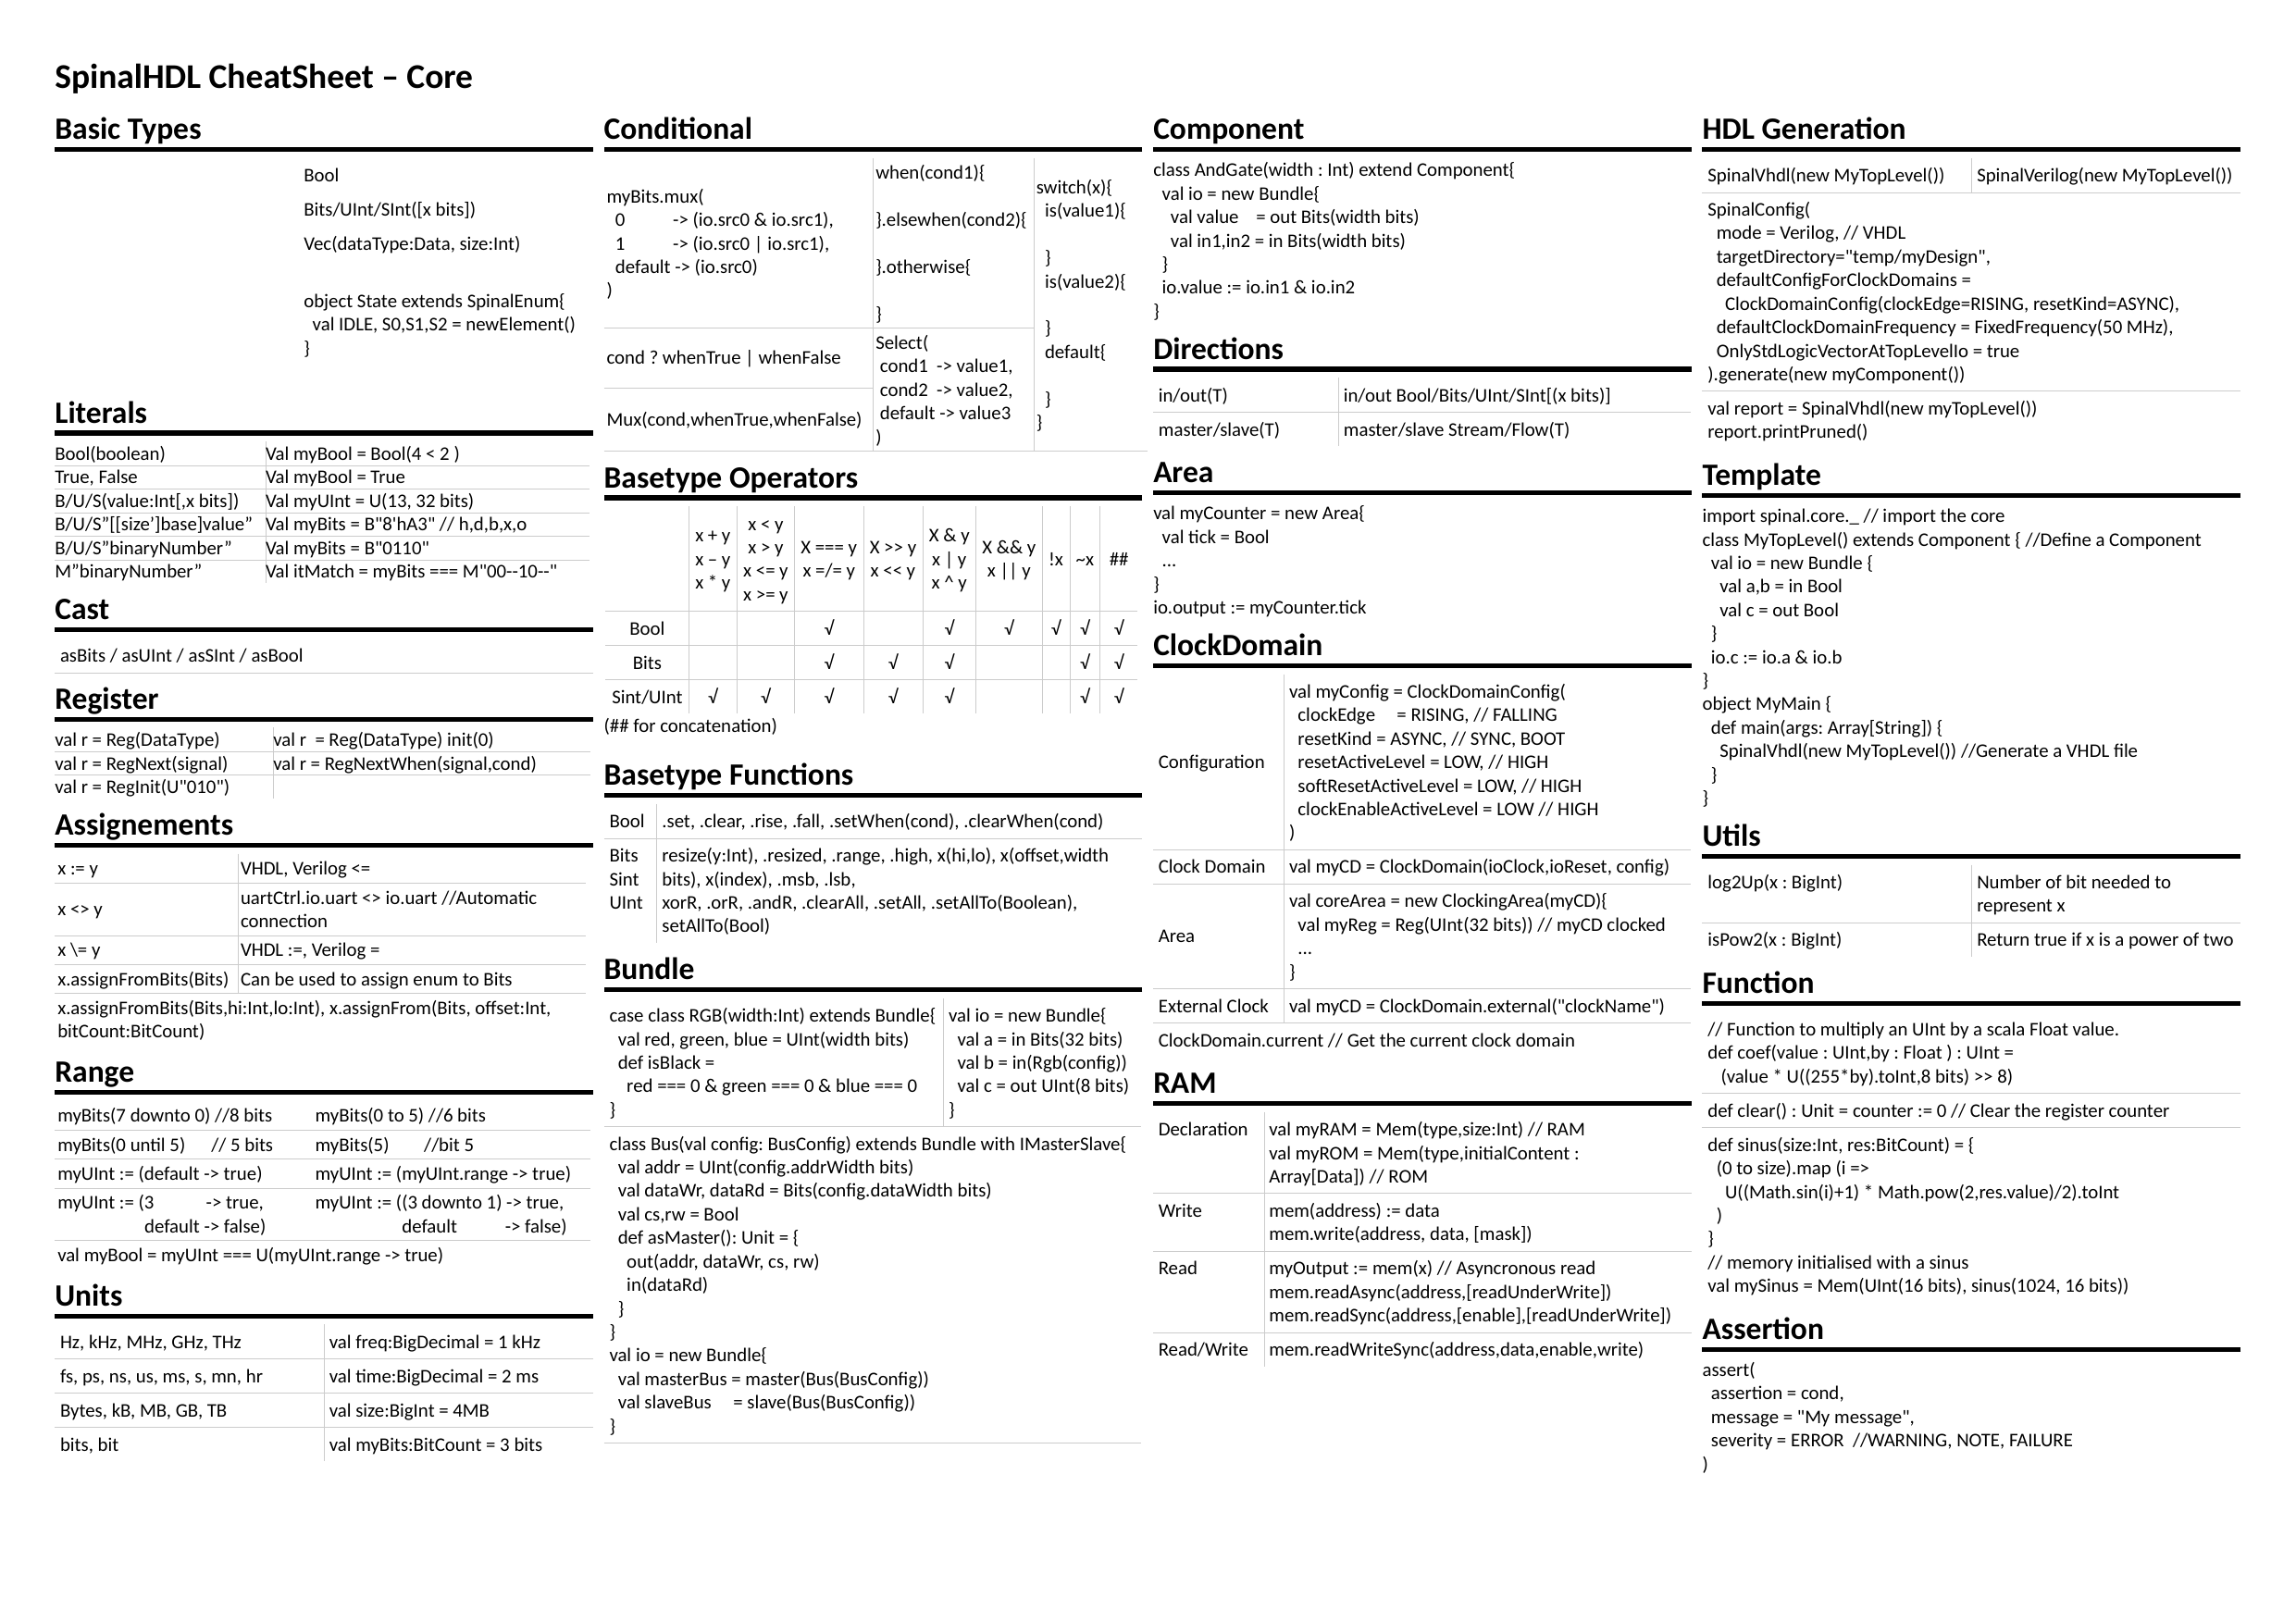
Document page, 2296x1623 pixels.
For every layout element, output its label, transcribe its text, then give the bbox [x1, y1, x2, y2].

table_cell B/U/S(value:Int[,x bits]) [55, 489, 266, 512]
text (## for concatenation) [603, 713, 1142, 737]
table_cell val r = RegNext(signal) [55, 752, 273, 774]
table_cell val r = RegInit(U"010") [55, 775, 273, 799]
text ) [1702, 1452, 2240, 1475]
table_header when(cond1){ }.elsewhen(cond2){ }.otherwise{ } [874, 158, 1034, 328]
table_header X && y x || y [976, 506, 1042, 611]
table_cell √ [924, 646, 975, 679]
table_header X & y x | y x ^ y [924, 506, 975, 611]
table_cell [274, 775, 590, 799]
text message = "My message", [1702, 1405, 2240, 1428]
table_cell √ [738, 680, 794, 713]
text val io = new Bundle{ [1153, 181, 1692, 204]
table_header val io = new Bundle{ val a = in Bits(32 bits) val b = in(Rgb(config)) val c = out UInt(8 bits) } [944, 998, 1141, 1126]
table_cell √ [976, 612, 1042, 645]
text io.value := io.in1 & io.in2 [1153, 276, 1692, 299]
table_cell val myBits:BitCount = 3 bits [325, 1428, 593, 1461]
table_cell Vec(dataType:Data, size:Int) [298, 226, 590, 260]
text val io = new Bundle { [1702, 551, 2240, 575]
table_header SpinalVerilog(new MyTopLevel()) [1972, 158, 2240, 192]
table_cell Val myBits = B"0110" [267, 537, 590, 559]
subtitle ClockDomain [1153, 626, 1692, 663]
table_cell Sint/UInt [605, 680, 689, 713]
table_cell √ [924, 680, 975, 713]
table_cell External Clock [1153, 989, 1284, 1022]
table_cell x.assignFromBits(Bits,hi:Int,lo:Int), x.assignFrom(Bits, offset:Int, bitCount:BitCount) [55, 994, 586, 1046]
table_header x := y [55, 854, 238, 883]
subtitle Area [1153, 452, 1692, 490]
text val tick = Bool [1153, 525, 1692, 548]
table_cell √ [924, 612, 975, 645]
text io.c := io.a & io.b [1702, 645, 2240, 668]
table_header Bool [298, 158, 590, 192]
subtitle Conditional [603, 109, 1142, 152]
table_header x + y x – y x * y [689, 506, 737, 611]
table_header myBits.mux( 0 -> (io.src0 & io.src1), 1 -> (io.src0 | io.src1), default -> (io.src0) ) [604, 158, 873, 328]
table_cell Bits Sint UInt [604, 839, 656, 943]
table_header myBits(7 downto 0) //8 bits [55, 1101, 312, 1130]
table_header Hz, kHz, MHz, GHz, THz [55, 1324, 324, 1358]
table_cell x <> y [55, 884, 238, 935]
table_cell √ [795, 612, 863, 645]
table_cell √ [795, 646, 863, 679]
table_cell uartCtrl.io.uart <> io.uart //Automatic connection [239, 884, 586, 935]
table_cell isPow2(x : BigInt) [1702, 923, 1971, 957]
text } [1702, 668, 2240, 692]
subtitle Template [1702, 455, 2240, 493]
table_cell Bits/UInt/SInt([x bits]) [298, 192, 590, 226]
text def main(args: Array[String]) { [1702, 715, 2240, 738]
table_header // Function to multiply an UInt by a scala Float value. def coef(value : UInt,by : Float ) : UInt = (value * U((255*by).toInt,8 bits) >> 8) [1702, 1012, 2240, 1093]
table_cell Return true if x is a power of two [1972, 923, 2240, 957]
table_cell √ [1071, 646, 1099, 679]
table_cell [864, 612, 923, 645]
table_cell Read [1153, 1252, 1264, 1332]
subtitle Bundle [603, 949, 1142, 992]
subtitle Units [55, 1276, 593, 1314]
text io.output := myCounter.tick [1153, 595, 1692, 619]
table_header val r = Reg(DataType) init(0) [274, 727, 590, 751]
table_cell bits, bit [55, 1428, 324, 1461]
text class MyTopLevel() extends Component { //Define a Component [1702, 527, 2240, 551]
table_cell fs, ps, ns, us, ms, s, mn, hr [55, 1359, 324, 1393]
table_cell Val myUInt = U(13, 32 bits) [267, 489, 590, 512]
table_cell Val myBits = B"8'hA3" // h,d,b,x,o [267, 514, 590, 536]
text val in1,in2 = in Bits(width bits) [1153, 229, 1692, 252]
table_cell √ [1043, 612, 1070, 645]
table_header Bool [604, 804, 656, 838]
table_cell √ [864, 646, 923, 679]
table_cell Select( cond1 -> value1, cond2 -> value2, default -> value3 ) [874, 328, 1034, 451]
table_header Bool(boolean) [55, 441, 266, 465]
table_cell myBits(0 until 5) // 5 bits [55, 1131, 312, 1158]
table_cell √ [689, 680, 737, 713]
text val myCounter = new Area{ [1153, 502, 1692, 525]
subtitle Cast [55, 589, 593, 627]
text val value = out Bits(width bits) [1153, 204, 1692, 229]
table_cell myUInt := (myUInt.range -> true) [313, 1159, 590, 1188]
table_cell Write [1153, 1194, 1264, 1251]
subtitle Assignements [55, 805, 593, 843]
table_cell myUInt := (3 -> true, default -> false) [55, 1189, 312, 1240]
table_cell x \= y [55, 936, 238, 964]
subtitle Register [55, 679, 593, 717]
table_header Val myBool = Bool(4 < 2 ) [267, 441, 590, 465]
table_cell myBits(5) //bit 5 [313, 1131, 590, 1158]
text ... [1153, 548, 1692, 572]
subtitle Component [1153, 109, 1692, 147]
table_cell val time:BigDecimal = 2 ms [325, 1359, 593, 1393]
table_header [55, 158, 298, 386]
table_header Declaration [1153, 1112, 1264, 1193]
table_cell Clock Domain [1153, 850, 1284, 884]
table_cell [1043, 680, 1070, 713]
text } [1153, 252, 1692, 276]
table_header X >> y x << y [864, 506, 923, 611]
table_header ## [1100, 506, 1137, 611]
table_cell myUInt := (default -> true) [55, 1159, 312, 1188]
table_cell [738, 612, 794, 645]
subtitle Basic Types [55, 109, 593, 147]
subtitle Directions [1153, 329, 1692, 366]
table_cell x.assignFromBits(Bits) [55, 965, 238, 993]
table_cell Val itMatch = myBits === M"00--10--" [267, 561, 590, 583]
table_cell √ [795, 680, 863, 713]
table_cell mem.readWriteSync(address,data,enable,write) [1265, 1333, 1692, 1367]
table_header myBits(0 to 5) //6 bits [313, 1101, 590, 1130]
table_cell √ [1100, 680, 1137, 713]
table_header in/out Bool/Bits/UInt/SInt[(x bits)] [1339, 378, 1691, 412]
table_cell [1043, 646, 1070, 679]
table_cell M”binaryNumber” [55, 561, 266, 583]
table_cell cond ? whenTrue | whenFalse [604, 328, 873, 387]
table_cell √ [864, 680, 923, 713]
table_cell val report = SpinalVhdl(new myTopLevel()) report.printPruned() [1702, 391, 2240, 449]
table_cell resize(y:Int), .resized, .range, .high, x(hi,lo), x(offset,width bits), x(index), .msb, .lsb, xorR, .orR, .andR, .clearAll, .setAll, .setAllTo(Boolean), setAllTo(Bool) [657, 839, 1142, 943]
table_cell [689, 612, 737, 645]
subtitle Utils [1702, 816, 2240, 854]
table_header switch(x){ is(value1){ } is(value2){ } default{ } } [1035, 158, 1148, 451]
table_header case class RGB(width:Int) extends Bundle{ val red, green, blue = UInt(width bits) def isBlack = red === 0 & green === 0 & blue === 0 } [604, 998, 943, 1126]
table_cell SpinalConfig( mode = Verilog, // VHDL targetDirectory="temp/myDesign", defaultConfigForClockDomains = ClockDomainConfig(clockEdge=RISING, resetKind=ASYNC), defaultClockDomainFrequency = FixedFrequency(50 MHz), OnlyStdLogicVectorAtTopLevelIo = true ).generate(new myComponent()) [1702, 193, 2240, 390]
text import spinal.core._ // import the core [1702, 503, 2240, 527]
table_cell [976, 646, 1042, 679]
table_cell val myCD = ClockDomain(ioClock,ioReset, config) [1285, 850, 1691, 884]
table_cell mem(address) := data mem.write(address, data, [mask]) [1265, 1194, 1692, 1251]
table_cell Mux(cond,whenTrue,whenFalse) [604, 389, 873, 451]
text object MyMain { [1702, 692, 2240, 715]
table_cell val coreArea = new ClockingArea(myCD){ val myReg = Reg(UInt(32 bits)) // myCD clocked ... } [1285, 885, 1691, 988]
table_header x < y x > y x <= y x >= y [738, 506, 794, 611]
table_header in/out(T) [1153, 378, 1338, 412]
table_cell val r = RegNextWhen(signal,cond) [274, 752, 590, 774]
table_cell [738, 646, 794, 679]
table_cell Bool [605, 612, 689, 645]
table_cell [976, 680, 1042, 713]
table_cell B/U/S”[[size’]base]value” [55, 514, 266, 536]
subtitle Literals [55, 392, 593, 430]
text class AndGate(width : Int) extend Component{ [1153, 158, 1692, 181]
subtitle Range [55, 1052, 593, 1090]
text } [1702, 621, 2240, 645]
table_cell ClockDomain.current // Get the current clock domain [1153, 1023, 1691, 1057]
subtitle HDL Generation [1702, 109, 2240, 147]
text assertion = cond, [1702, 1381, 2240, 1405]
table_cell B/U/S”binaryNumber” [55, 537, 266, 559]
table_cell √ [1071, 612, 1099, 645]
table_cell True, False [55, 466, 266, 489]
text val a,b = in Bool [1702, 575, 2240, 598]
table_cell val myBool = myUInt === U(myUInt.range -> true) [55, 1241, 590, 1270]
table_header val freq:BigDecimal = 1 kHz [325, 1324, 593, 1358]
table_cell Area [1153, 885, 1284, 988]
table_header asBits / asUInt / asSInt / asBool [55, 638, 593, 673]
table_header [605, 506, 689, 611]
table_cell class Bus(val config: BusConfig) extends Bundle with IMasterSlave{ val addr = UInt(config.addrWidth bits) val dataWr, dataRd = Bits(config.dataWidth bits) val cs,rw = Bool def asMaster(): Unit = { out(addr, dataWr, cs, rw) in(dataRd) } } val io = new Bundle{ val masterBus = master(Bus(BusConfig)) val slaveBus = slave(Bus(BusConfig)) } [604, 1127, 1141, 1443]
table_cell val size:BigInt = 4MB [325, 1394, 593, 1427]
table_cell [689, 646, 737, 679]
table_header Configuration [1153, 675, 1284, 849]
text assert( [1702, 1357, 2240, 1381]
subtitle Basetype Operators [603, 457, 1142, 501]
table_cell Bytes, kB, MB, GB, TB [55, 1394, 324, 1427]
table_cell def sinus(size:Int, res:BitCount) = { (0 to size).map (i => U((Math.sin(i)+1) * Math.pow(2,res.value)/2).toInt ) } // memory initialised with a sinus val mySinus = Mem(UInt(16 bits), sinus(1024, 16 bits)) [1702, 1128, 2240, 1303]
table_header .set, .clear, .rise, .fall, .setWhen(cond), .clearWhen(cond) [657, 804, 1142, 838]
table_header val myRAM = Mem(type,size:Int) // RAM val myROM = Mem(type,initialContent : Array[Data]) // ROM [1265, 1112, 1692, 1193]
text } [1153, 299, 1692, 322]
table_header X === y x =/= y [795, 506, 863, 611]
table_header VHDL, Verilog <= [239, 854, 586, 883]
table_cell val myCD = ClockDomain.external("clockName") [1285, 989, 1691, 1022]
text SpinalVhdl(new MyTopLevel()) //Generate a VHDL file [1702, 738, 2240, 762]
table_cell Val myBool = True [267, 466, 590, 489]
table_cell Can be used to assign enum to Bits [239, 965, 586, 993]
table_header val myConfig = ClockDomainConfig( clockEdge = RISING, // FALLING resetKind = ASYNC, // SYNC, BOOT resetActiveLevel = LOW, // HIGH softResetActiveLevel = LOW, // HIGH clockEnableActiveLevel = LOW // HIGH ) [1285, 675, 1691, 849]
table_cell Bits [605, 646, 689, 679]
table_cell myOutput := mem(x) // Asyncronous read mem.readAsync(address,[readUnderWrite]) mem.readSync(address,[enable],[readUnderWrite]) [1265, 1252, 1692, 1332]
table_header log2Up(x : BigInt) [1702, 865, 1971, 923]
table_cell √ [1100, 646, 1137, 679]
table_header !x [1043, 506, 1070, 611]
table_cell myUInt := ((3 downto 1) -> true, default -> false) [313, 1189, 590, 1240]
table_header val r = Reg(DataType) [55, 727, 273, 751]
text } [1702, 762, 2240, 786]
text severity = ERROR //WARNING, NOTE, FAILURE [1702, 1428, 2240, 1452]
subtitle Basetype Functions [603, 755, 1142, 798]
table_cell √ [1100, 612, 1137, 645]
subtitle Assertion [1702, 1309, 2240, 1347]
table_header Number of bit needed to represent x [1972, 865, 2240, 923]
table_cell def clear() : Unit = counter := 0 // Clear the register counter [1702, 1094, 2240, 1127]
table_cell √ [1071, 680, 1099, 713]
table_cell VHDL :=, Verilog = [239, 936, 586, 964]
table_cell Read/Write [1153, 1333, 1264, 1367]
text } [1153, 572, 1692, 595]
subtitle RAM [1153, 1063, 1692, 1101]
table_header ~x [1071, 506, 1099, 611]
text val c = out Bool [1702, 598, 2240, 621]
text } [1702, 786, 2240, 810]
subtitle Function [1702, 963, 2240, 1001]
table_cell master/slave Stream/Flow(T) [1339, 413, 1691, 446]
table_cell master/slave(T) [1153, 413, 1338, 446]
table_header SpinalVhdl(new MyTopLevel()) [1702, 158, 1971, 192]
table_cell object State extends SpinalEnum{ val IDLE, S0,S1,S2 = newElement() } [298, 260, 590, 386]
